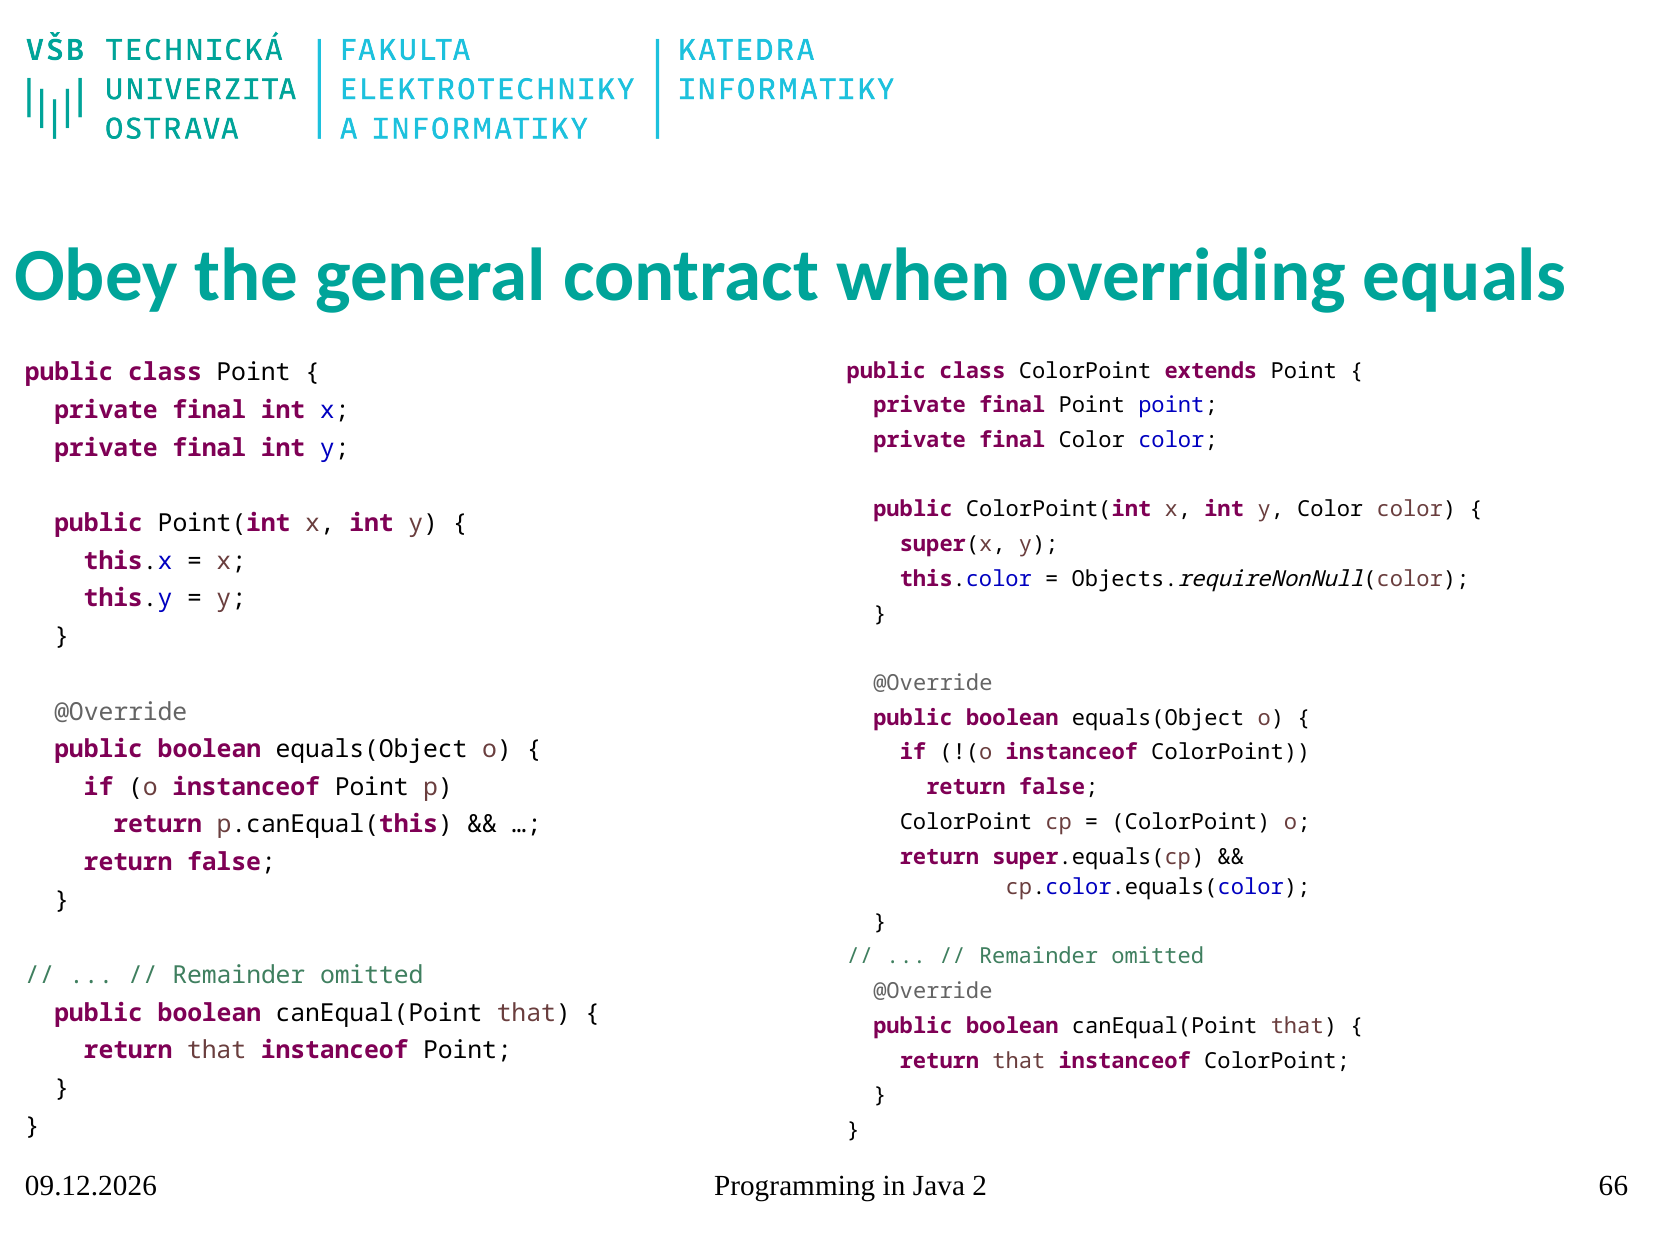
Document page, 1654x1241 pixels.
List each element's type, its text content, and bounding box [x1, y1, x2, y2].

title Obey the general contract when overriding equals [14, 165, 1619, 319]
list public class ColorPoint extends Point { private final Point point; private final Color color; public ColorPoint(int x, int y, Color color) { super(x, y); this.color = Objects.requireNonNull(color); } @Override public boolean equals(Object o) { if (!(o instanceof ColorPoint)) return false; ColorPoint cp = (ColorPoint) o; return super.equals(cp) && cp.color.equals(color); } // ... // Remainder omitted @Override public boolean canEqual(Point that) { return that instanceof ColorPoint; } } [846, 354, 1630, 1146]
picture [26, 31, 894, 139]
list public class Point { private final int x; private final int y; public Point(int x, int y) { this.x = x; this.y = y; } @Override public boolean equals(Object o) { if (o instanceof Point p) return p.canEqual(this) && …; return false; } // ... // Remainder omitted public boolean canEqual(Point that) { return that instanceof Point; } } [24, 354, 808, 1146]
